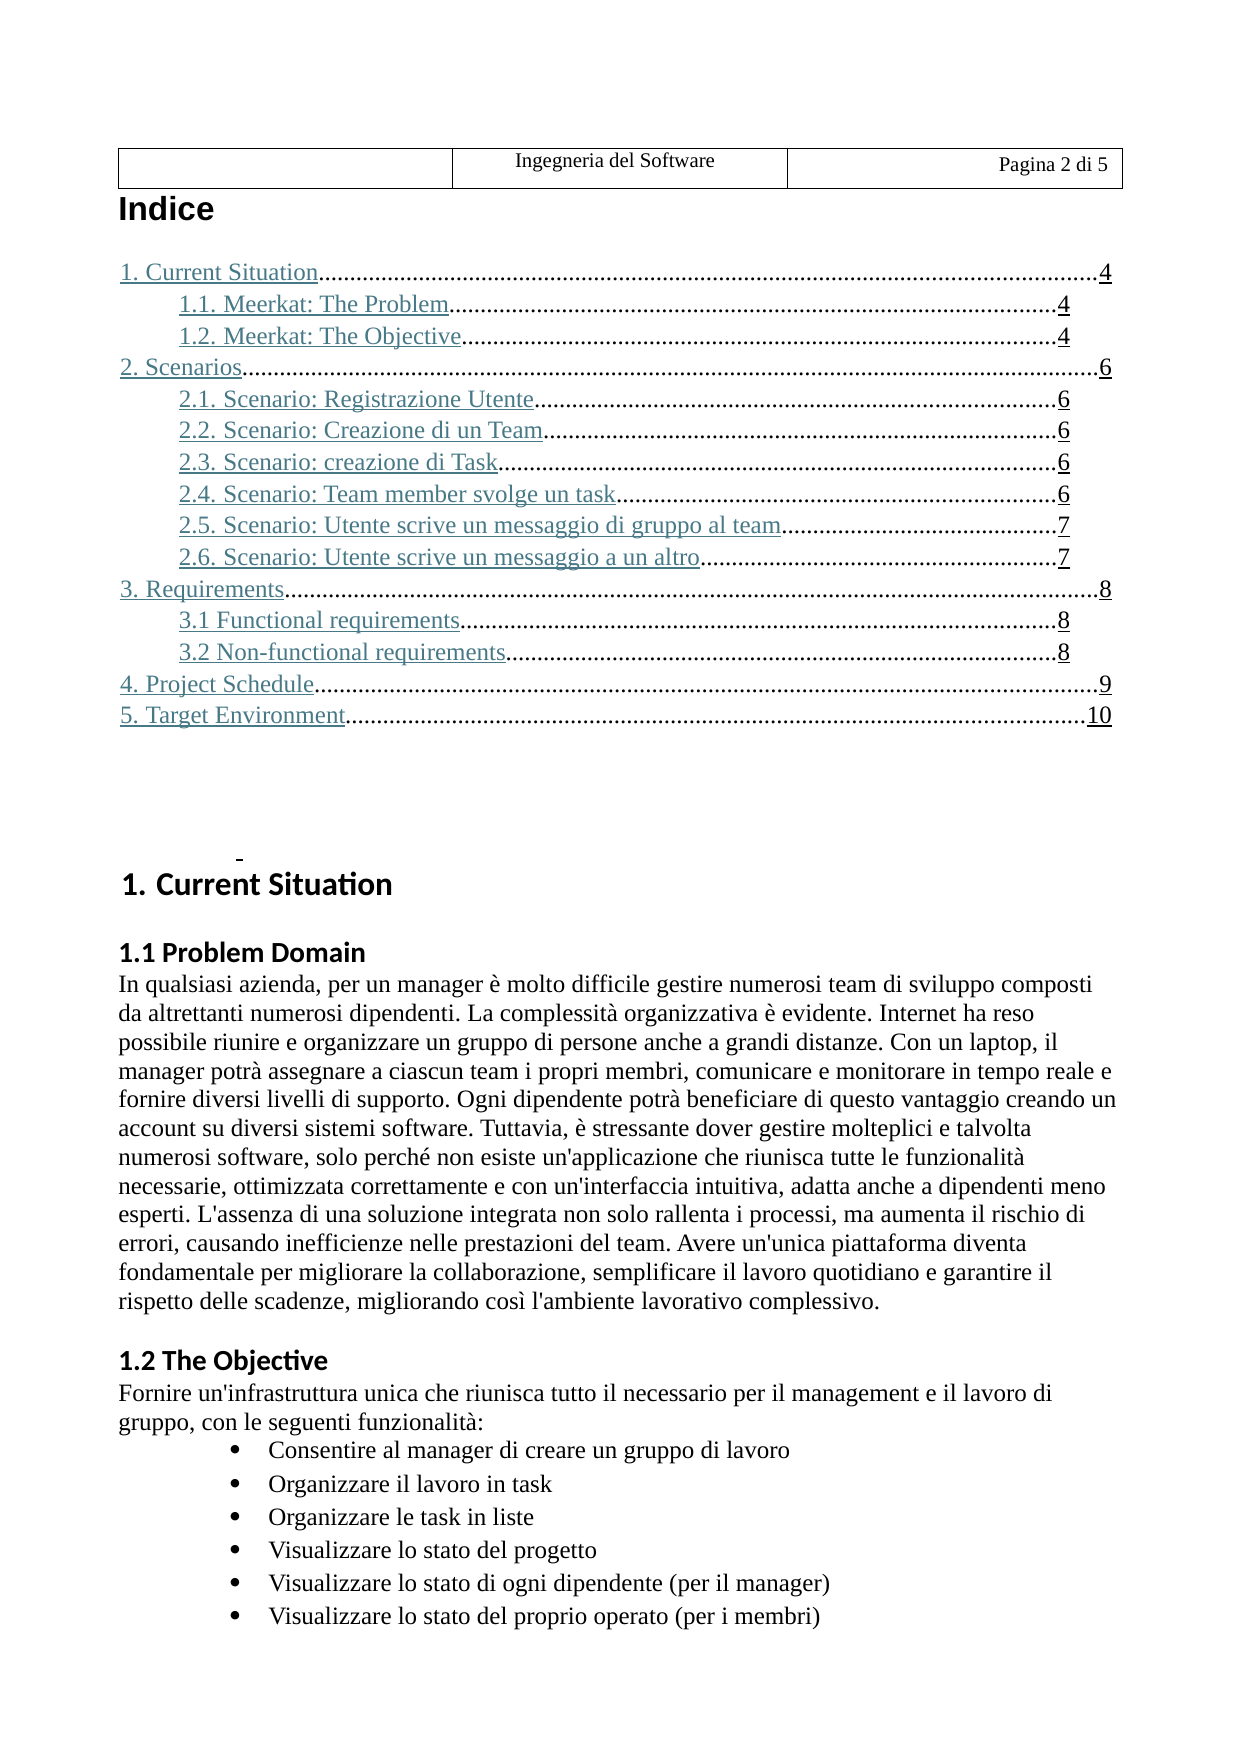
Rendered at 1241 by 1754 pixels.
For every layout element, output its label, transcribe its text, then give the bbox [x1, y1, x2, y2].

text 5. Target Environment 10 [120, 700, 1112, 729]
text 1. Current Situation [121, 863, 1122, 904]
list Visualizzare lo stato del progetto [231, 1535, 1122, 1563]
text 1.2 The Objective [118, 1342, 1122, 1378]
text 2.4. Scenario: Team member svolge un task 6 [179, 479, 1112, 508]
text 2.2. Scenario: Creazione di un Team 6 [179, 416, 1112, 444]
text 1. Current Situation 4 [120, 257, 1112, 286]
text 4. Project Schedule 9 [120, 669, 1112, 697]
list Organizzare il lavoro in task [231, 1469, 1122, 1497]
text 2.3. Scenario: creazione di Task 6 [179, 447, 1112, 476]
text 3.1 Functional requirements 8 [179, 606, 1112, 634]
text 3. Requirements 8 [120, 574, 1112, 603]
text 2.1. Scenario: Registrazione Utente 6 [179, 384, 1112, 413]
table_header [119, 149, 452, 188]
table_header Ingegneria del Software [453, 149, 787, 188]
text Indice [118, 189, 1122, 227]
list Consentire al manager di creare un gruppo di lavoro [231, 1436, 1122, 1464]
text 3.2 Non-functional requirements 8 [179, 637, 1112, 666]
text 1.1. Meerkat: The Problem 4 [179, 289, 1112, 318]
text In qualsiasi azienda, per un manager è molto difficile gestire numerosi team di sviluppo composti da altrettanti numerosi dipendenti. La complessità organizzativa è evidente. Internet ha reso possibile riunire e organizzare un gruppo di persone anche a grandi distanze. Con un laptop, il manager potrà assegnare a ciascun team i propri membri, comunicare e monitorare in tempo reale e fornire diversi livelli di supporto. Ogni dipendente potrà beneficiare di questo vantaggio creando un account su diversi sistemi software. Tuttavia, è stressante dover gestire molteplici e talvolta numerosi software, solo perché non esiste un'applicazione che riunisca tutte le funzionalità necessarie, ottimizzata correttamente e con un'interfaccia intuitiva, adatta anche a dipendenti meno esperti. L'assenza di una soluzione integrata non solo rallenta i processi, ma aumenta il rischio di errori, causando inefficienze nelle prestazioni del team. Avere un'unica piattaforma diventa fondamentale per migliorare la collaborazione, semplificare il lavoro quotidiano e garantire il rispetto delle scadenze, migliorando così l'ambiente lavorativo complessivo. [118, 969, 1122, 1314]
text 1.1 Problem Domain [118, 934, 1122, 969]
list Organizzare le task in liste [231, 1502, 1122, 1530]
text 1.2. Meerkat: The Objective 4 [179, 321, 1112, 349]
text 2.6. Scenario: Utente scrive un messaggio a un altro 7 [179, 542, 1112, 571]
table_header Pagina 2 di 5 [788, 149, 1122, 188]
list Visualizzare lo stato del proprio operato (per i membri) [231, 1601, 1122, 1629]
list Visualizzare lo stato di ogni dipendente (per il manager) [231, 1568, 1122, 1596]
text 2.5. Scenario: Utente scrive un messaggio di gruppo al team 7 [179, 511, 1112, 539]
text 2. Scenarios 6 [120, 352, 1112, 381]
text Fornire un'infrastruttura unica che riunisca tutto il necessario per il management e il lavoro di gruppo, con le seguenti funzionalità: [118, 1378, 1122, 1436]
